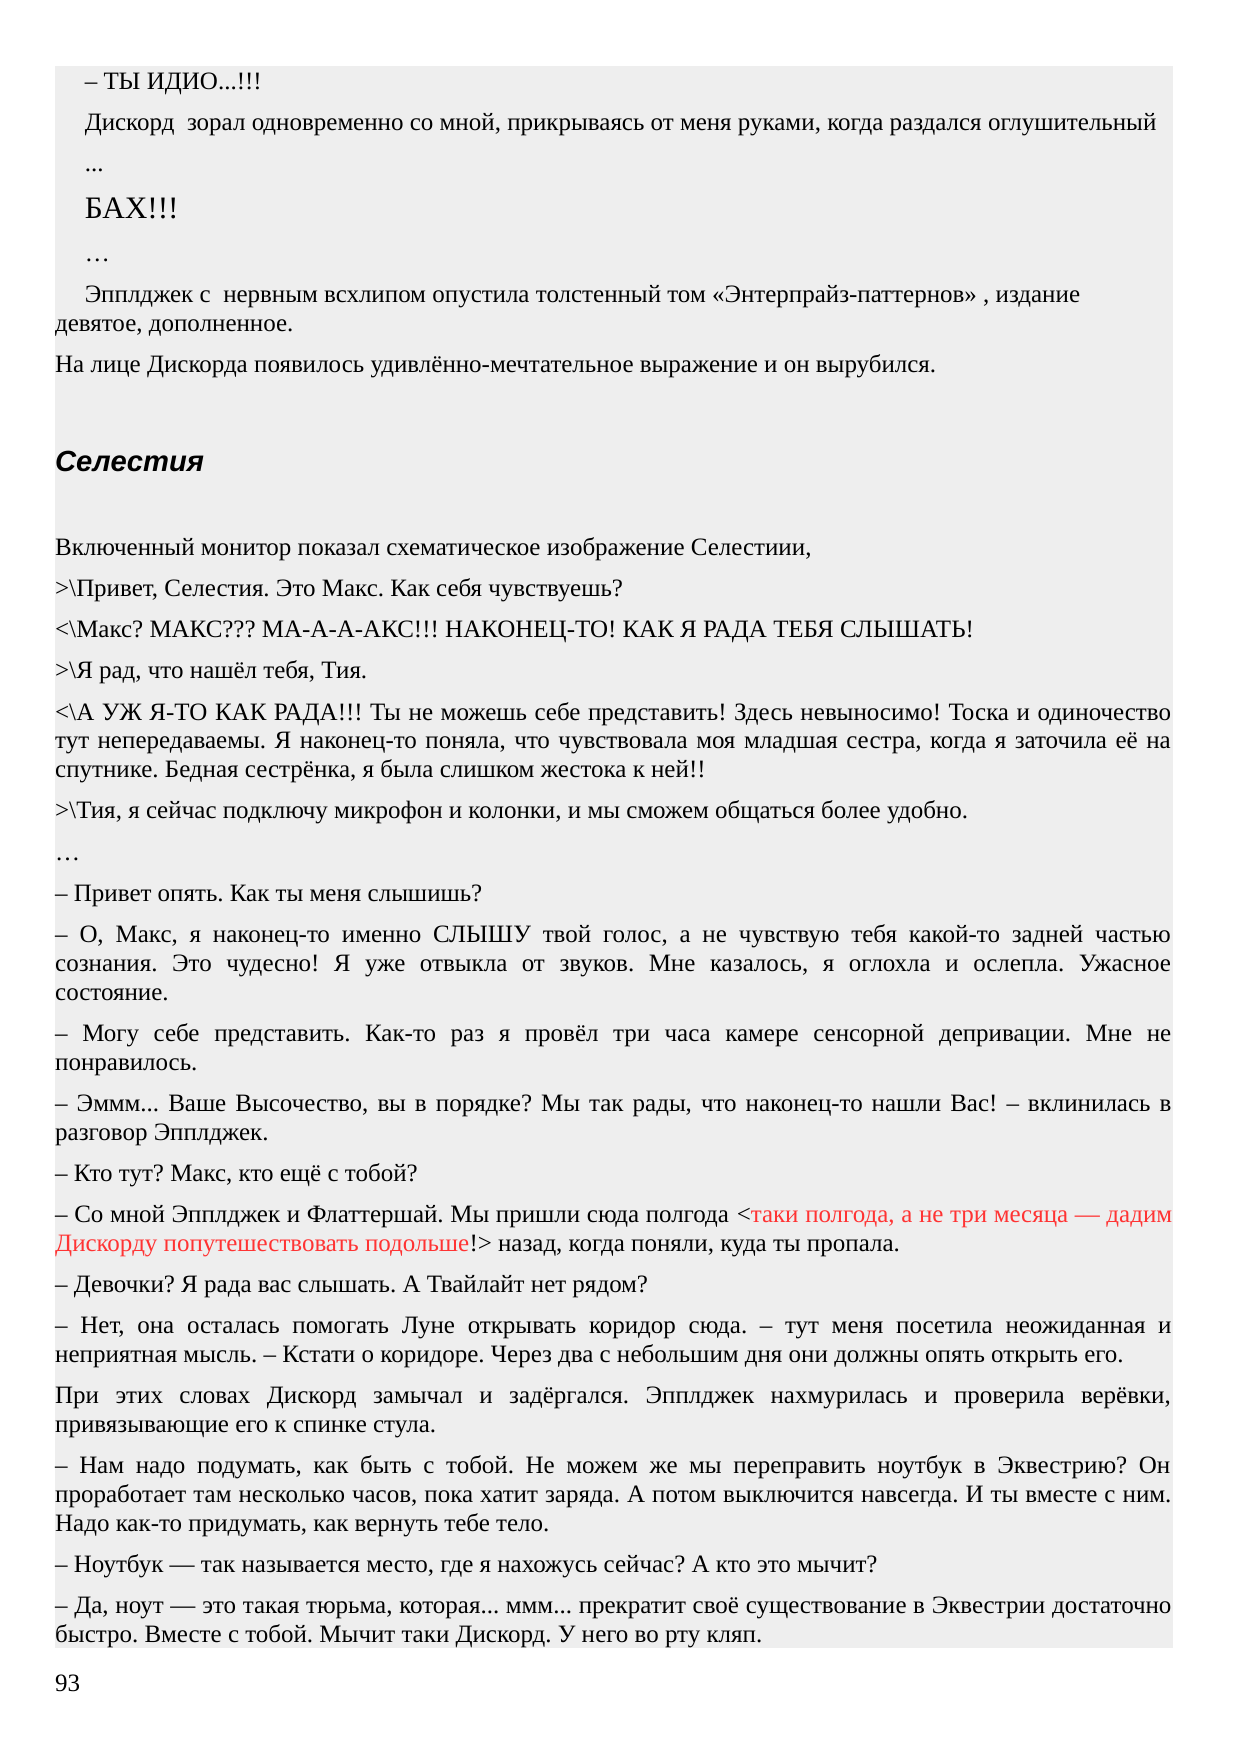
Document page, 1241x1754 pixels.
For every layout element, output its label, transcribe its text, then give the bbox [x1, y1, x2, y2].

text БАХ!!! [55, 190, 1173, 226]
text >\Я рад, что нашёл тебя, Тия. [55, 656, 1173, 684]
text – О, Макс, я наконец-то именно СЛЫШУ твой голос, а не чувствую тебя какой-то задней частью сознания. Это чудесно! Я уже отвыкла от звуков. Мне казалось, я оглохла и ослепла. Ужасное состояние. [55, 919, 1173, 1006]
text – Могу себе представить. Как-то раз я провёл три часа камере сенсорной депривации. Мне не понравилось. [55, 1018, 1173, 1076]
text – Да, ноут — это такая тюрьма, которая... ммм... прекратит своё существование в Эквестрии достаточно быстро. Вместе с тобой. Мычит таки Дискорд. У него во рту кляп. [55, 1591, 1173, 1648]
text – Кто тут? Макс, кто ещё с тобой? [55, 1158, 1173, 1187]
text Дискорд зорал одновременно со мной, прикрываясь от меня руками, когда раздался оглушительный [55, 107, 1173, 136]
text … [55, 837, 1173, 866]
text – Нет, она осталась помогать Луне открывать коридор сюда. – тут меня посетила неожиданная и неприятная мысль. – Кстати о коридоре. Через два с небольшим дня они должны опять открыть его. [55, 1311, 1173, 1368]
text – Ноутбук — так называется место, где я нахожусь сейчас? А кто это мычит? [55, 1549, 1173, 1578]
text ... [55, 148, 1173, 177]
text – Эммм... Ваше Высочество, вы в порядке? Мы так рады, что наконец-то нашли Вас! – вклинилась в разговор Эпплджек. [55, 1088, 1173, 1146]
text – Нам надо подумать, как быть с тобой. Не можем же мы переправить ноутбук в Эквестрию? Он проработает там несколько часов, пока хатит заряда. А потом выключится навсегда. И ты вместе с ним. Надо как-то придумать, как вернуть тебе тело. [55, 1451, 1173, 1537]
text На лице Дискорда появилось удивлённо-мечтательное выражение и он вырубился. [55, 349, 1173, 378]
subtitle Селестия [55, 444, 1173, 478]
text … [55, 238, 1173, 267]
text >\Привет, Селестия. Это Макс. Как себя чувствуешь? [55, 573, 1173, 602]
text – Привет опять. Как ты меня слышишь? [55, 878, 1173, 907]
text Эпплджек с нервным всхлипом опустила толстенный том «Энтерпрайз-паттернов» , издание девятое, дополненное. [55, 279, 1173, 337]
text <\А УЖ Я-ТО КАК РАДА!!! Ты не можешь себе представить! Здесь невыносимо! Тоска и одиночество тут непередаваемы. Я наконец-то поняла, что чувствовала моя младшая сестра, когда я заточила её на спутнике. Бедная сестрёнка, я была слишком жестока к ней!! [55, 697, 1173, 783]
text <\Макс? МАКС??? МА-А-А-АКС!!! НАКОНЕЦ-ТО! КАК Я РАДА ТЕБЯ СЛЫШАТЬ! [55, 614, 1173, 643]
text При этих словах Дискорд замычал и задёргался. Эпплджек нахмурилась и проверила верёвки, привязывающие его к спинке стула. [55, 1381, 1173, 1438]
text – Со мной Эпплджек и Флаттершай. Мы пришли сюда полгода <таки полгода, а не три месяца — дадим Дискорду попутешествовать подольше!> назад, когда поняли, куда ты пропала. [55, 1199, 1173, 1257]
text – ТЫ ИДИО...!!! [55, 66, 1173, 95]
text – Девочки? Я рада вас слышать. А Твайлайт нет рядом? [55, 1269, 1173, 1298]
text >\Тия, я сейчас подключу микрофон и колонки, и мы сможем общаться более удобно. [55, 796, 1173, 824]
text Включенный монитор показал схематическое изображение Селестиии, [55, 532, 1173, 561]
